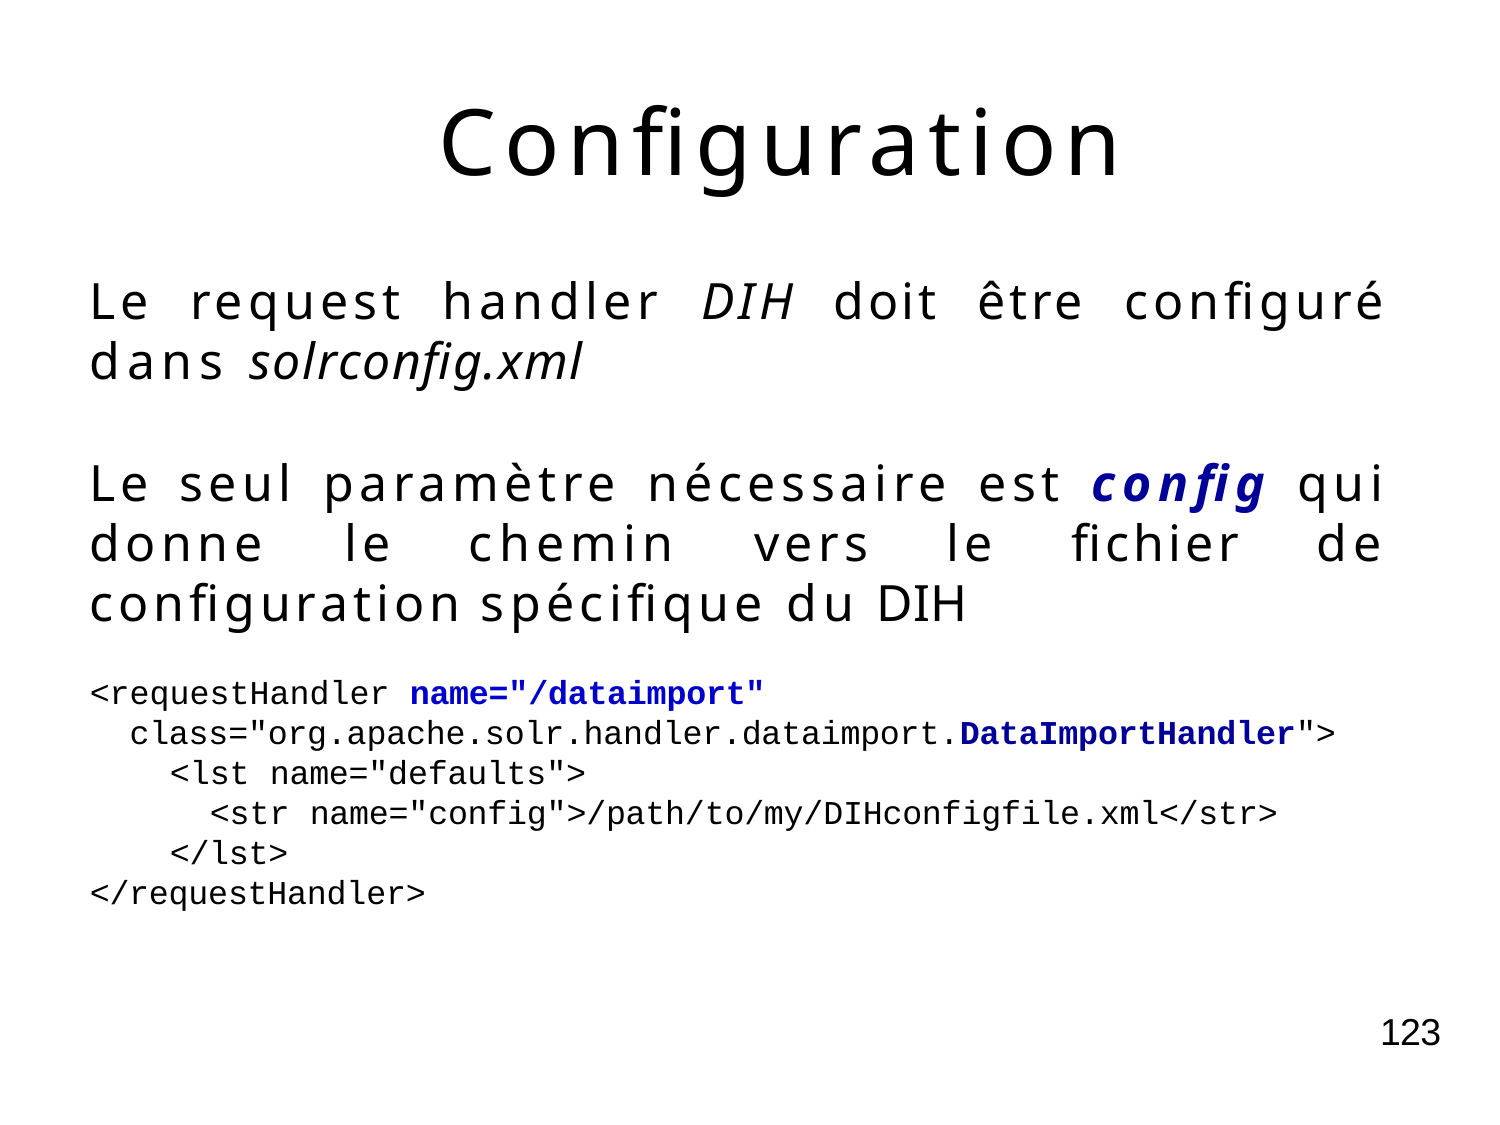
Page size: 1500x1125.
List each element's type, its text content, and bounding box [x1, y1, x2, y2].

title Configuration [87, 26, 1413, 272]
text_box Le request handler DIH doit être configuré dans solrconfig.xml Le seul paramètre nécessaire est config qui donne le chemin vers le fichier de configuration spécifique du DIH <requestHandler name="/dataimport" class="org.apache.solr.handler.dataimport.DataImportHandler"> <lst name="defaults"> <str name="config">/path/to/my/DIHconfigfile.xml</str> </lst> </requestHandler> [87, 267, 1390, 912]
slide_number 123 [1373, 1009, 1451, 1125]
